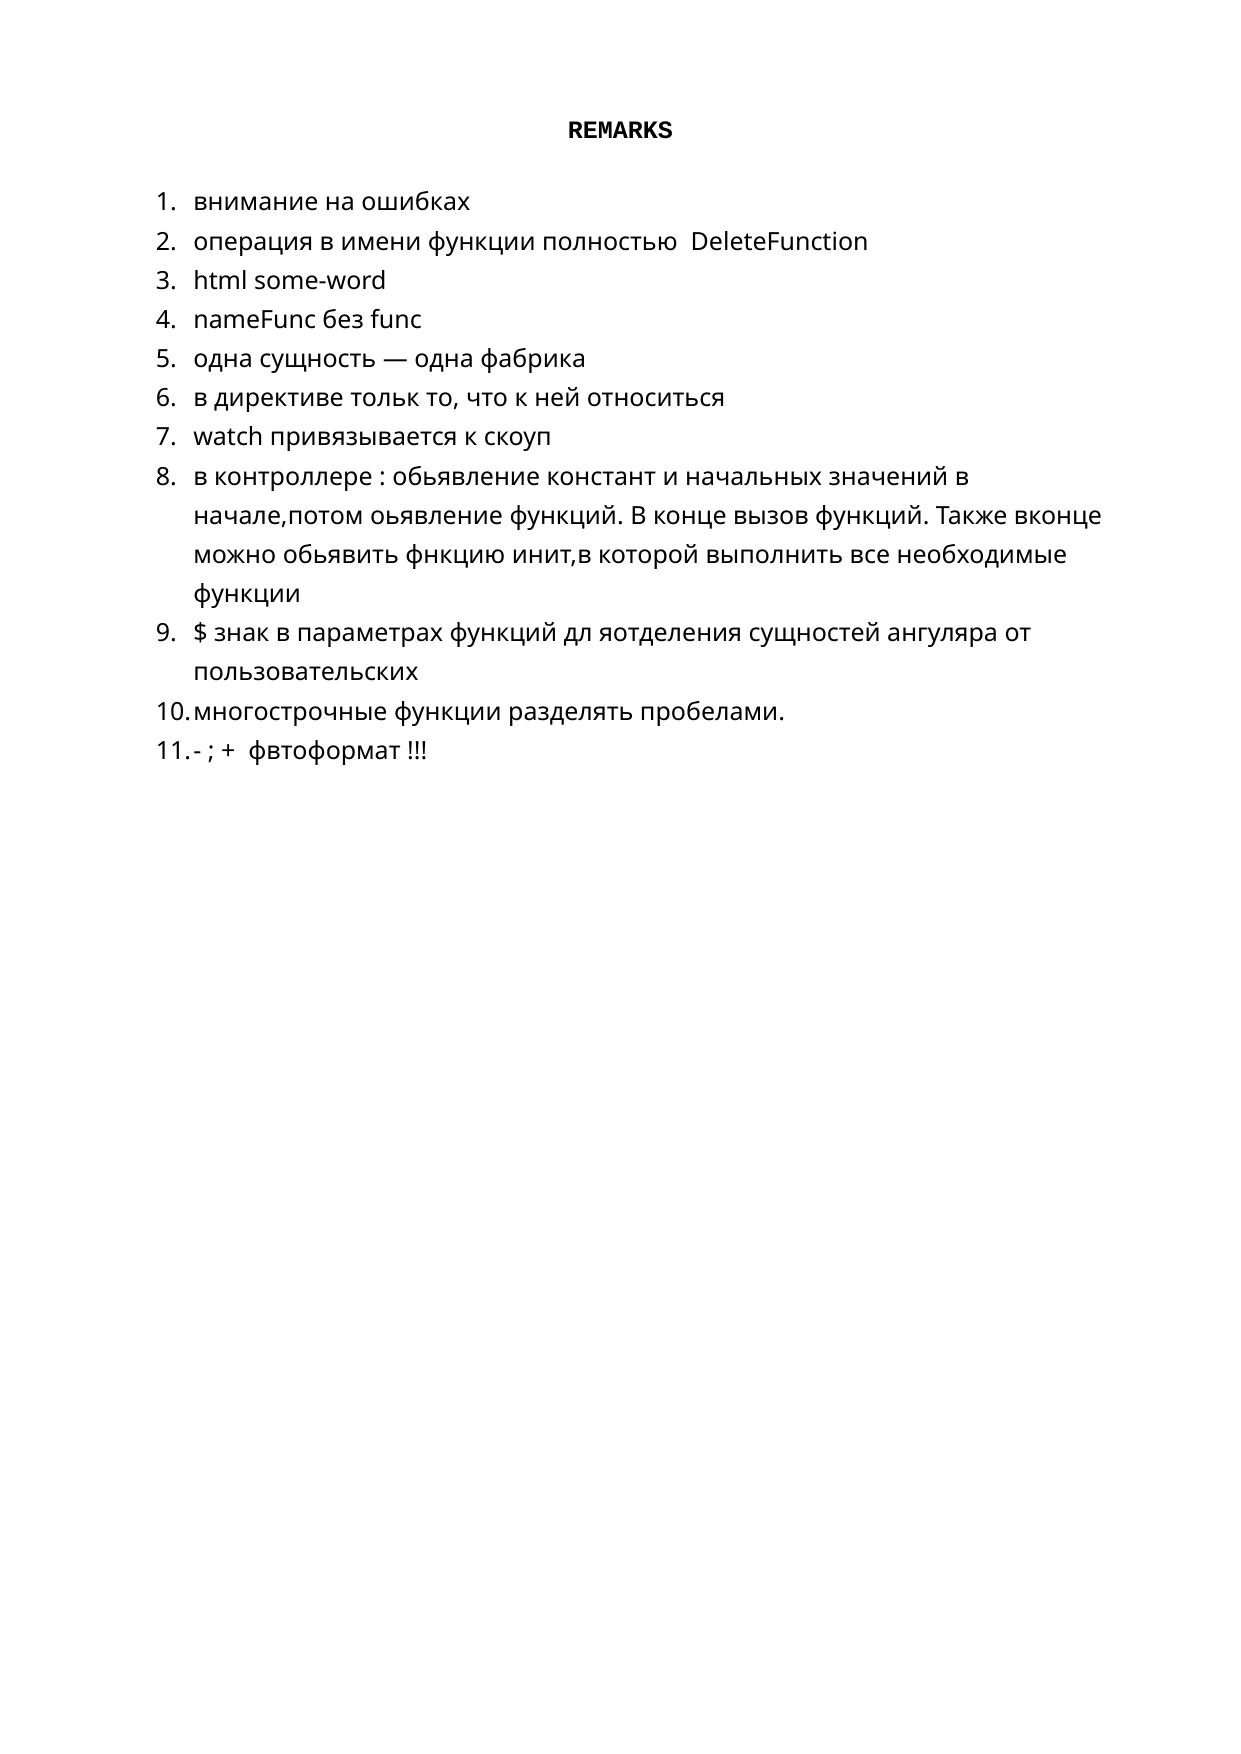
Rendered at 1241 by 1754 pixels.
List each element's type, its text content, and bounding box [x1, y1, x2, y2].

text REMARKS [118, 118, 1122, 146]
list - ; + фвтоформат !!! [156, 732, 1122, 766]
list html some-word [156, 262, 1122, 296]
list watch привязывается к скоуп [156, 419, 1122, 453]
list операция в имени функции полностью DeleteFunction [156, 223, 1122, 257]
list nameFunc без func [156, 302, 1122, 336]
list одна сущность — одна фабрика [156, 341, 1122, 375]
list многострочные функции разделять пробелами. [156, 693, 1122, 727]
list $ знак в параметрах функций дл яотделения сущностей ангуляра от пользовательских [156, 615, 1122, 688]
list внимание на ошибках [156, 184, 1122, 218]
list в директиве тольк то, что к ней относиться [156, 380, 1122, 414]
list в контроллере : обьявление констант и начальных значений в начале,потом оьявление функций. В конце вызов функций. Также вконце можно обьявить фнкцию инит,в которой выполнить все необходимые функции [156, 458, 1122, 610]
